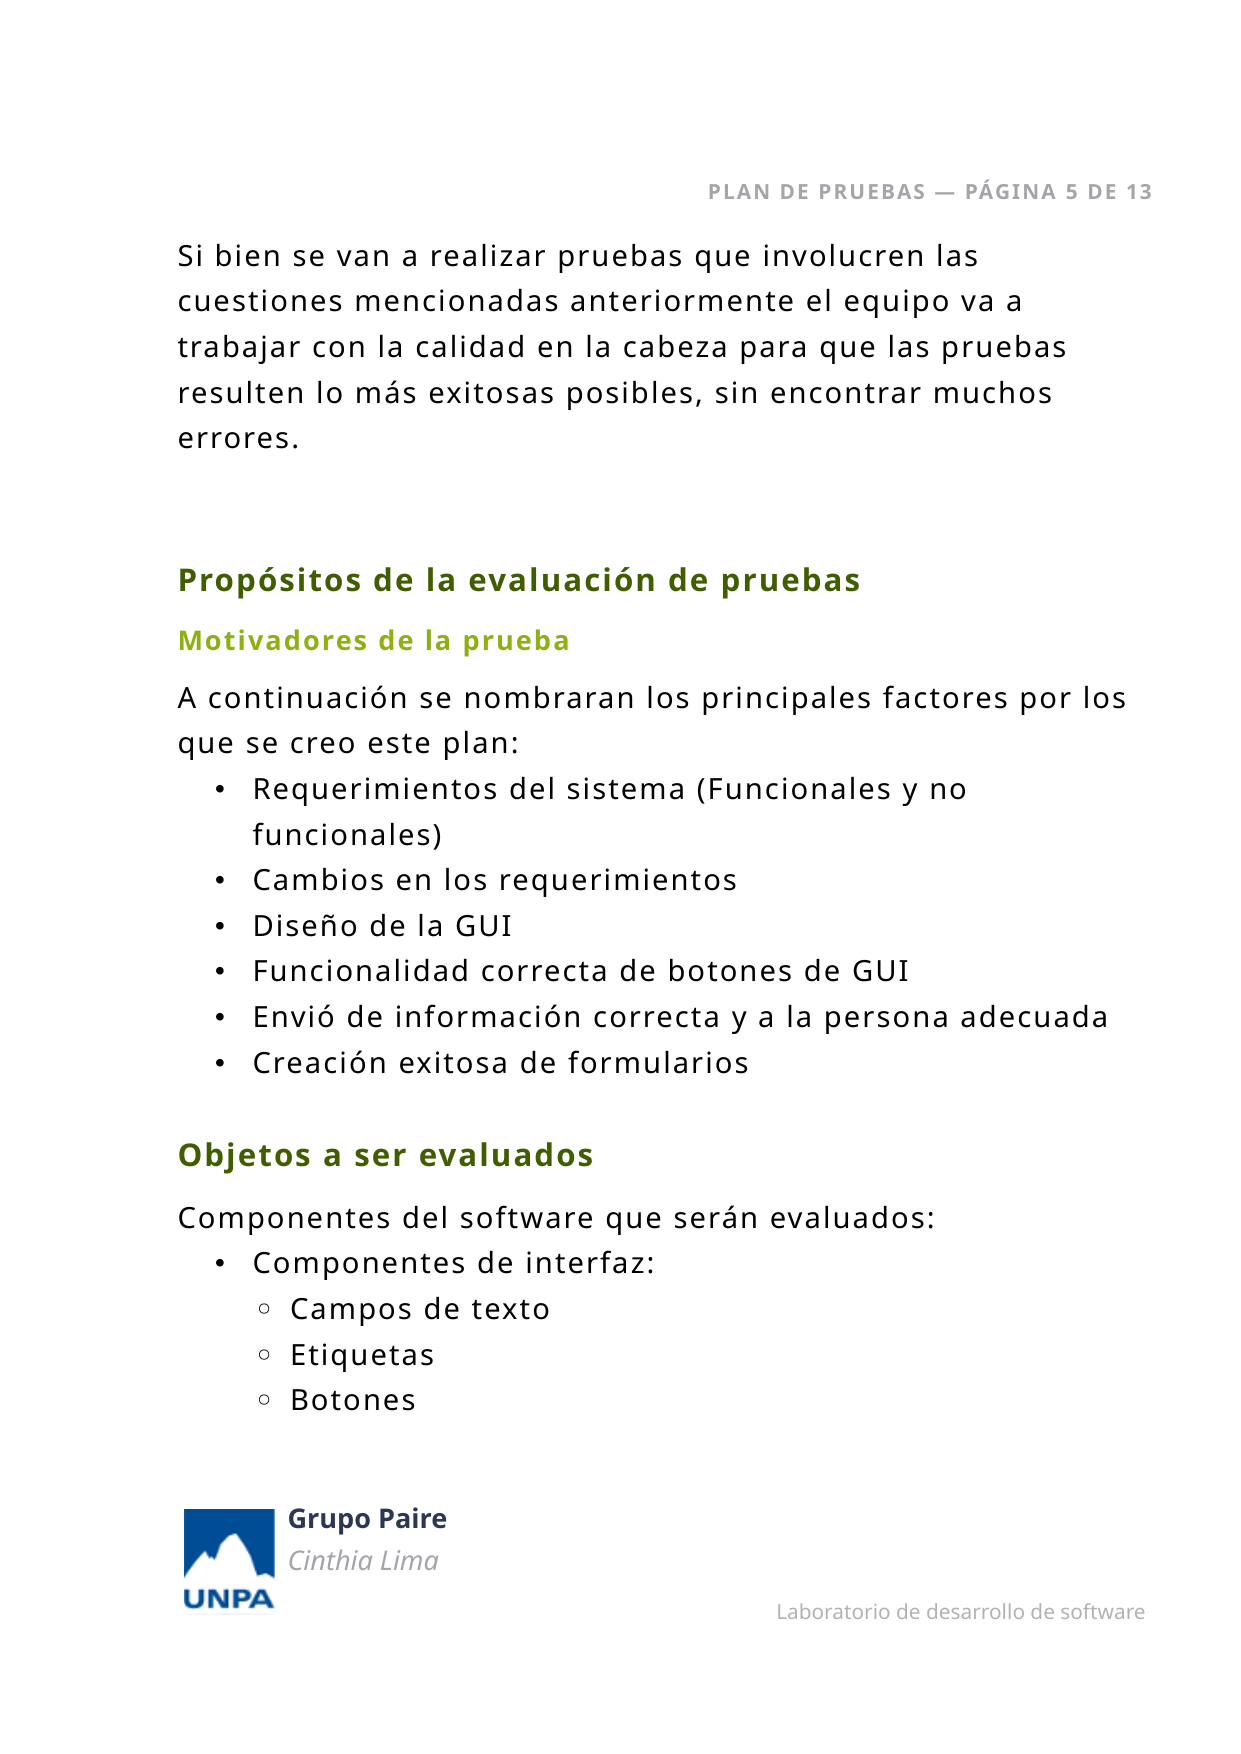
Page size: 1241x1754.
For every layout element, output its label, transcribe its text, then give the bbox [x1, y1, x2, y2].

list Requerimientos del sistema (Funcionales y no funcionales) [215, 768, 1152, 853]
list Campos de texto [252, 1288, 1152, 1328]
list Cambios en los requerimientos [215, 859, 1152, 899]
text Si bien se van a realizar pruebas que involucren las cuestiones mencionadas anteriormente el equipo va a trabajar con la calidad en la cabeza para que las pruebas resulten lo más exitosas posibles, sin encontrar muchos errores. [177, 235, 1152, 457]
list Etiquetas [252, 1334, 1152, 1374]
text A continuación se nombraran los principales factores por los que se creo este plan: [177, 677, 1152, 762]
text Componentes del software que serán evaluados: [177, 1197, 1152, 1237]
picture [184, 1509, 275, 1615]
text Objetos a ser evaluados [177, 1133, 1152, 1176]
list Funcionalidad correcta de botones de GUI [215, 951, 1152, 990]
list Botones [252, 1379, 1152, 1419]
text Motivadores de la prueba [177, 622, 1152, 658]
list Creación exitosa de formularios [215, 1042, 1152, 1082]
list Diseño de la GUI [215, 905, 1152, 945]
list Componentes de interfaz: [215, 1243, 1152, 1282]
text Propósitos de la evaluación de pruebas [177, 558, 1152, 600]
list Envió de información correcta y a la persona adecuada [215, 996, 1152, 1036]
